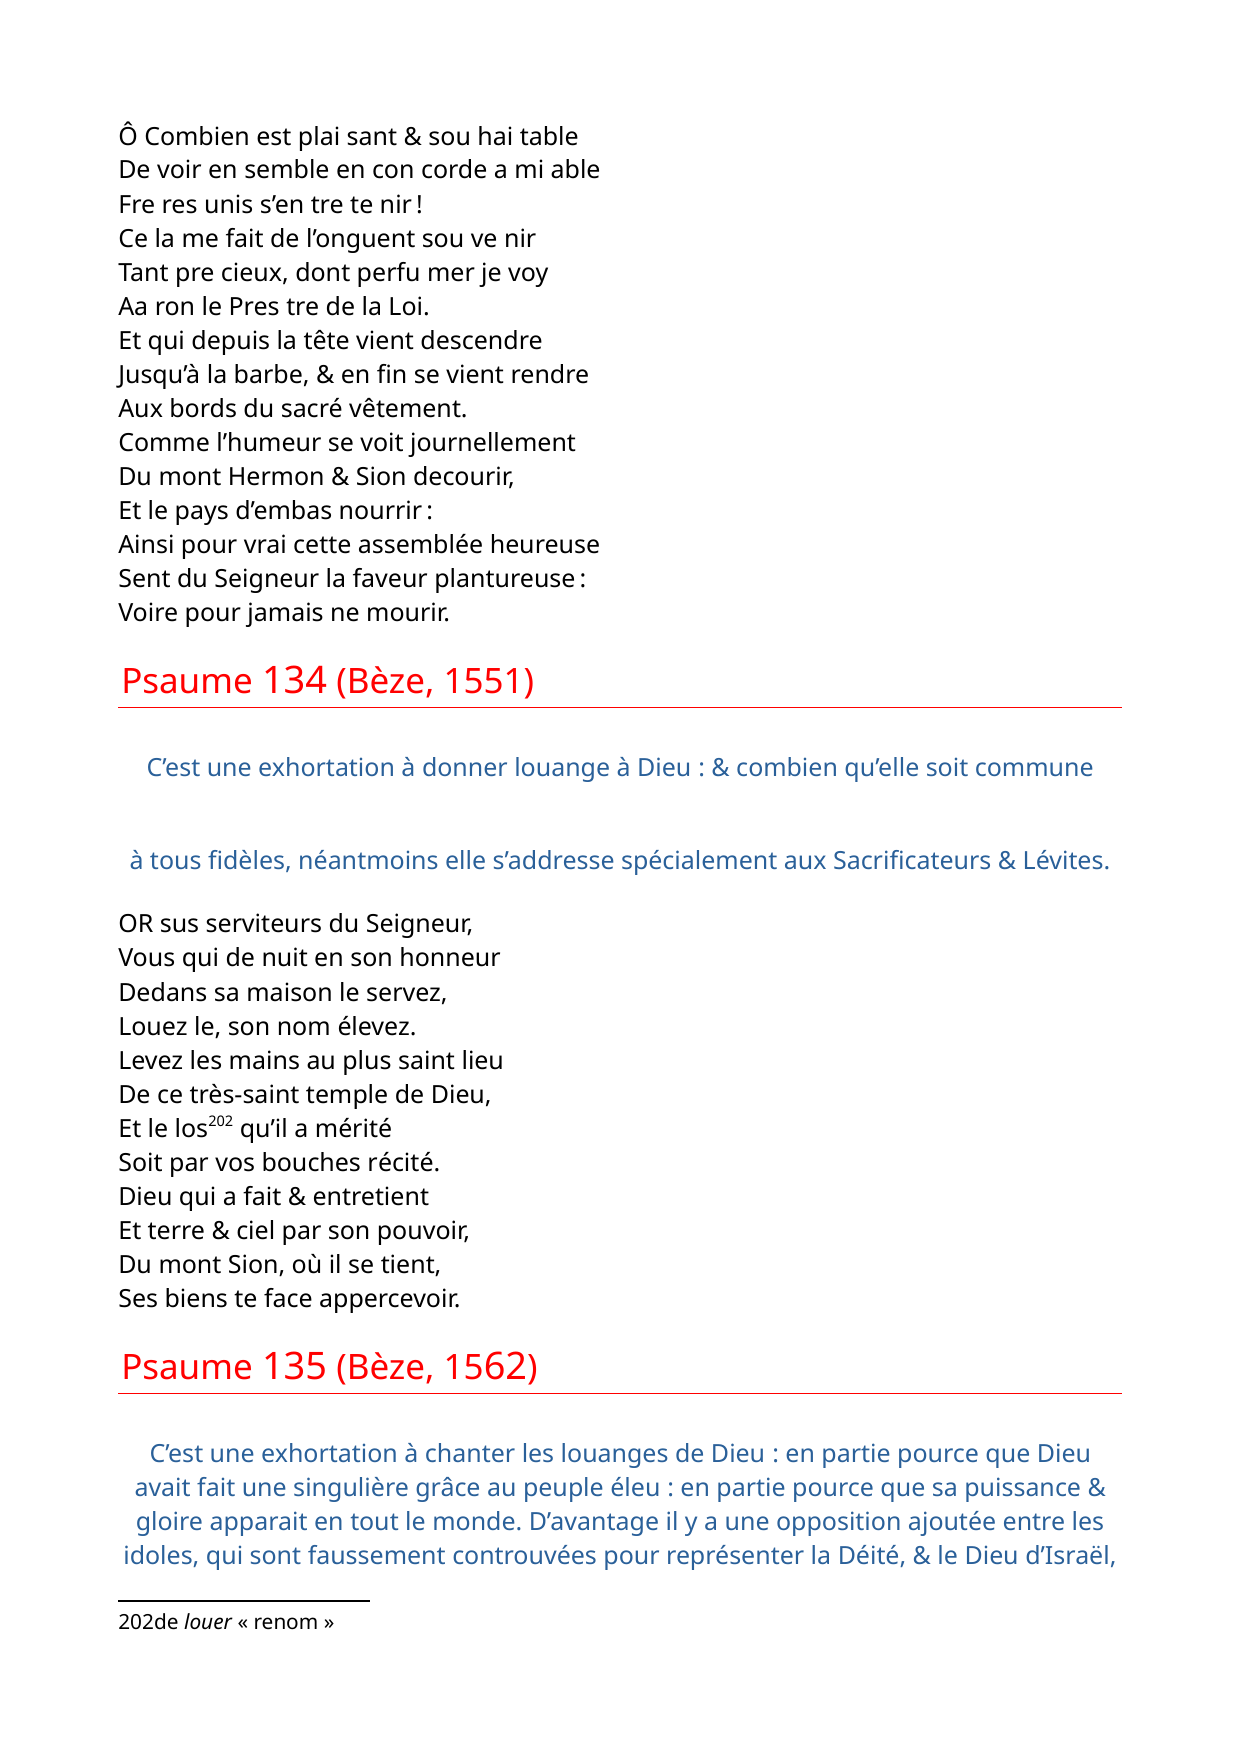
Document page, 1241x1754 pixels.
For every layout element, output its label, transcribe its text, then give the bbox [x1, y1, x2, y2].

text Ses biens te face appercevoir. [118, 1281, 1122, 1315]
text Ainsi pour vrai cette assemblée heureuse [118, 527, 1122, 561]
subtitle Psaume 134 (Bèze, 1551) [118, 650, 1122, 707]
text C’est une exhortation à chanter les louanges de Dieu : en partie pource que Dieu avait fait une singulière grâce au peuple éleu : en partie pource que sa puissance & gloire apparait en tout le monde. D’avantage il y a une opposition ajoutée entre les idoles, qui sont faussement controuvées pour représenter la Déité, & le Dieu d’Israël, [118, 1435, 1122, 1571]
text Levez les mains au plus saint lieu [118, 1042, 1122, 1076]
text Et terre & ciel par son pouvoir, [118, 1213, 1122, 1247]
text De ce très-saint temple de Dieu, [118, 1076, 1122, 1110]
text Aa ron le Pres tre de la Loi. [118, 288, 1122, 322]
text De voir en semble en con corde a mi able [118, 152, 1122, 186]
text Vous qui de nuit en son honneur [118, 940, 1122, 974]
text Ce la me fait de l’onguent sou ve nir [118, 220, 1122, 254]
text Voire pour jamais ne mourir. [118, 595, 1122, 629]
text Louez le, son nom élevez. [118, 1008, 1122, 1042]
text OR sus serviteurs du Seigneur, [118, 906, 1122, 940]
text Dieu qui a fait & entretient [118, 1178, 1122, 1213]
text Tant pre cieux, dont perfu mer je voy [118, 254, 1122, 288]
text Ô Combien est plai sant & sou hai table [118, 118, 1122, 152]
text Jusqu’à la barbe, & en fin se vient rendre [118, 357, 1122, 391]
text C’est une exhortation à donner louange à Dieu : & combien qu’elle soit commune [118, 749, 1122, 783]
text Du mont Sion, où il se tient, [118, 1247, 1122, 1281]
text Et le los qu’il a mérité [118, 1110, 1122, 1144]
text Soit par vos bouches récité. [118, 1144, 1122, 1178]
text Et qui depuis la tête vient descendre [118, 322, 1122, 357]
text Aux bords du sacré vêtement. [118, 391, 1122, 425]
text Sent du Seigneur la faveur plantureuse : [118, 561, 1122, 595]
text de louer « renom » [118, 1607, 1122, 1636]
text à tous fidèles, néantmoins elle s’addresse spécialement aux Sacrificateurs & Lévites. [118, 842, 1122, 877]
text Fre res unis s’en tre te nir ! [118, 186, 1122, 220]
text Dedans sa maison le servez, [118, 974, 1122, 1008]
text Et le pays d’embas nourrir : [118, 493, 1122, 527]
text Comme l’humeur se voit journellement [118, 425, 1122, 459]
text Du mont Hermon & Sion decourir, [118, 459, 1122, 493]
subtitle Psaume 135 (Bèze, 1562) [118, 1336, 1122, 1393]
